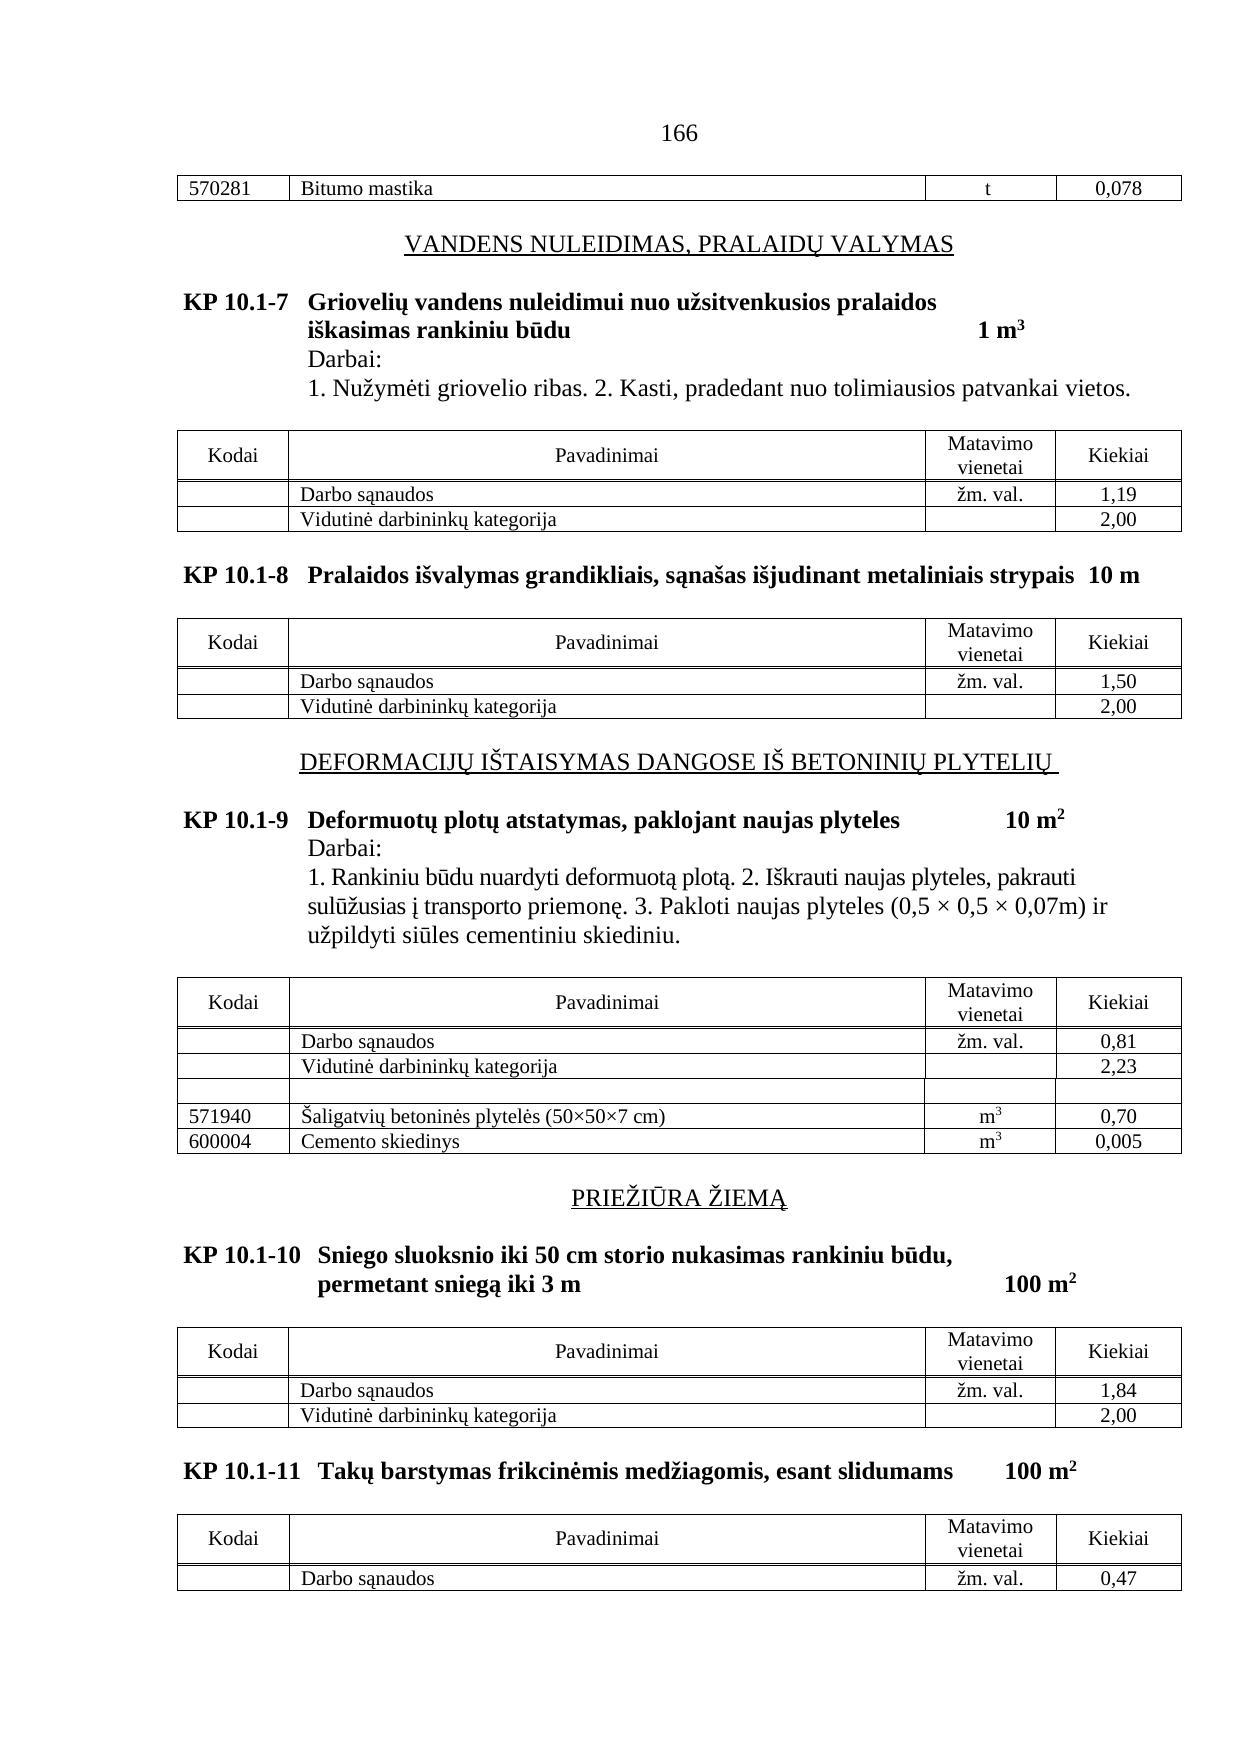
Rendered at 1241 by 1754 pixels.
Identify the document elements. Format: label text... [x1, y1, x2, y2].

table_cell 570281 [178, 176, 289, 200]
table_header KP 10.1-10 [177, 1240, 311, 1298]
table_cell Vidutinė darbininkų kategorija [289, 507, 925, 531]
table_header KP 10.1-8 [177, 560, 302, 589]
table_cell Bitumo mastika [290, 176, 925, 200]
table_cell Vidutinė darbininkų kategorija [289, 1404, 925, 1427]
table_header Pavadinimai [289, 1328, 925, 1375]
table_cell [926, 1054, 1056, 1078]
text DEFORMACIJŲ IŠTAISYMAS DANGOSE IŠ BETONINIŲ PLYTELIŲ [177, 747, 1181, 776]
table_header Pavadinimai [290, 978, 925, 1026]
table_cell Darbo sąnaudos [289, 1378, 925, 1402]
table_cell Darbai: 1. Nužymėti griovelio ribas. 2. Kasti, pradedant nuo tolimiausios patvankai vietos. [301, 344, 1181, 402]
table_header Deformuotų plotų atstatymas, paklojant naujas plyteles [301, 805, 999, 833]
table_header Kiekiai [1056, 1328, 1181, 1375]
table_cell [926, 1404, 1055, 1427]
table_cell žm. val. [926, 482, 1055, 506]
table_header Matavimo vienetai [926, 431, 1055, 479]
table_cell 2,23 [1057, 1054, 1181, 1078]
table_header Kiekiai [1056, 619, 1181, 666]
table_cell 0,81 [1057, 1029, 1181, 1053]
table_cell [178, 1404, 288, 1427]
table_cell [178, 1054, 289, 1078]
table_header Kodai [178, 1328, 288, 1375]
table_header 100 m2 [999, 1456, 1181, 1485]
table_header Kiekiai [1056, 431, 1181, 479]
table_cell [178, 1378, 288, 1402]
table_header Kiekiai [1057, 1515, 1181, 1562]
table_cell [290, 1079, 924, 1103]
table_cell [926, 507, 1055, 531]
table_cell žm. val. [926, 1029, 1056, 1053]
table_header Kodai [178, 978, 289, 1026]
table_cell Darbo sąnaudos [290, 1566, 925, 1589]
table_cell [177, 834, 301, 948]
table_cell Šaligatvių betoninės plytelės (50×50×7 cm) [290, 1104, 924, 1128]
table_header Griovelių vandens nuleidimui nuo užsitvenkusios pralaidos iškasimas rankiniu būdu [301, 287, 971, 344]
table_cell [178, 1029, 289, 1053]
table_cell 0,70 [1056, 1104, 1181, 1128]
table_cell 1,50 [1056, 669, 1181, 693]
table_cell 600004 [178, 1129, 289, 1153]
table_cell [178, 1079, 289, 1103]
table_header Matavimo vienetai [926, 1515, 1056, 1562]
table_cell [178, 1566, 289, 1589]
table_header Pavadinimai [289, 619, 925, 666]
table_header 1 m3 [971, 287, 1181, 344]
table_cell m3 [925, 1104, 1055, 1128]
table_header Takų barstymas frikcinėmis medžiagomis, esant slidumams [311, 1456, 998, 1485]
table_cell [178, 669, 288, 693]
table_cell Darbai: 1. Rankiniu būdu nuardyti deformuotą plotą. 2. Iškrauti naujas plyteles, pakrauti sulūžusias į transporto priemonę. 3. Pakloti naujas plyteles (0,5 × 0,5 × 0,07m) ir užpildyti siūles cementiniu skiediniu. [301, 834, 1181, 948]
table_header 100 m2 [998, 1240, 1181, 1298]
table_cell Vidutinė darbininkų kategorija [289, 695, 925, 718]
text PRIEŽIŪRA ŽIEMĄ [177, 1183, 1181, 1212]
table_header KP 10.1-9 [177, 805, 301, 833]
table_header Pralaidos išvalymas grandikliais, sąnašas išjudinant metaliniais strypais [302, 560, 1082, 589]
table_cell 571940 [178, 1104, 289, 1128]
table_cell [177, 344, 301, 402]
table_header Kodai [178, 431, 288, 479]
table_cell 0,078 [1057, 176, 1181, 200]
table_header Pavadinimai [289, 431, 925, 479]
table_header 10 m2 [999, 805, 1181, 833]
table_cell Cemento skiedinys [290, 1129, 924, 1153]
table_header Matavimo vienetai [926, 619, 1055, 666]
table_cell 2,00 [1056, 695, 1181, 718]
table_cell t [926, 176, 1056, 200]
table_cell Darbo sąnaudos [289, 482, 925, 506]
table_cell 2,00 [1056, 507, 1181, 531]
table_header Matavimo vienetai [926, 978, 1056, 1026]
table_cell [925, 1079, 1055, 1103]
table_header KP 10.1-11 [177, 1456, 311, 1485]
table_header 10 m [1082, 560, 1181, 589]
table_cell [178, 482, 288, 506]
table_cell m3 [925, 1129, 1055, 1153]
table_header Pavadinimai [290, 1515, 925, 1562]
table_cell žm. val. [926, 1378, 1055, 1402]
table_header Kodai [178, 619, 288, 666]
table_cell [178, 695, 288, 718]
table_cell [926, 695, 1055, 718]
table_cell Vidutinė darbininkų kategorija [290, 1054, 925, 1078]
table_cell Darbo sąnaudos [290, 1029, 925, 1053]
table_cell [1056, 1079, 1181, 1103]
text VANDENS NULEIDIMAS, PRALAIDŲ VALYMAS [177, 229, 1181, 258]
table_header KP 10.1-7 [177, 287, 301, 344]
table_header Kiekiai [1057, 978, 1181, 1026]
table_cell 2,00 [1056, 1404, 1181, 1427]
table_cell 1,84 [1056, 1378, 1181, 1402]
table_cell 0,47 [1057, 1566, 1181, 1589]
table_cell 0,005 [1056, 1129, 1181, 1153]
table_header Sniego sluoksnio iki 50 cm storio nukasimas rankiniu būdu, permetant sniegą iki 3 m [311, 1240, 998, 1298]
table_cell Darbo sąnaudos [289, 669, 925, 693]
table_header Matavimo vienetai [926, 1328, 1055, 1375]
table_cell 1,19 [1056, 482, 1181, 506]
table_cell žm. val. [926, 1566, 1056, 1589]
table_header Kodai [178, 1515, 289, 1562]
table_cell žm. val. [926, 669, 1055, 693]
table_cell [178, 507, 288, 531]
